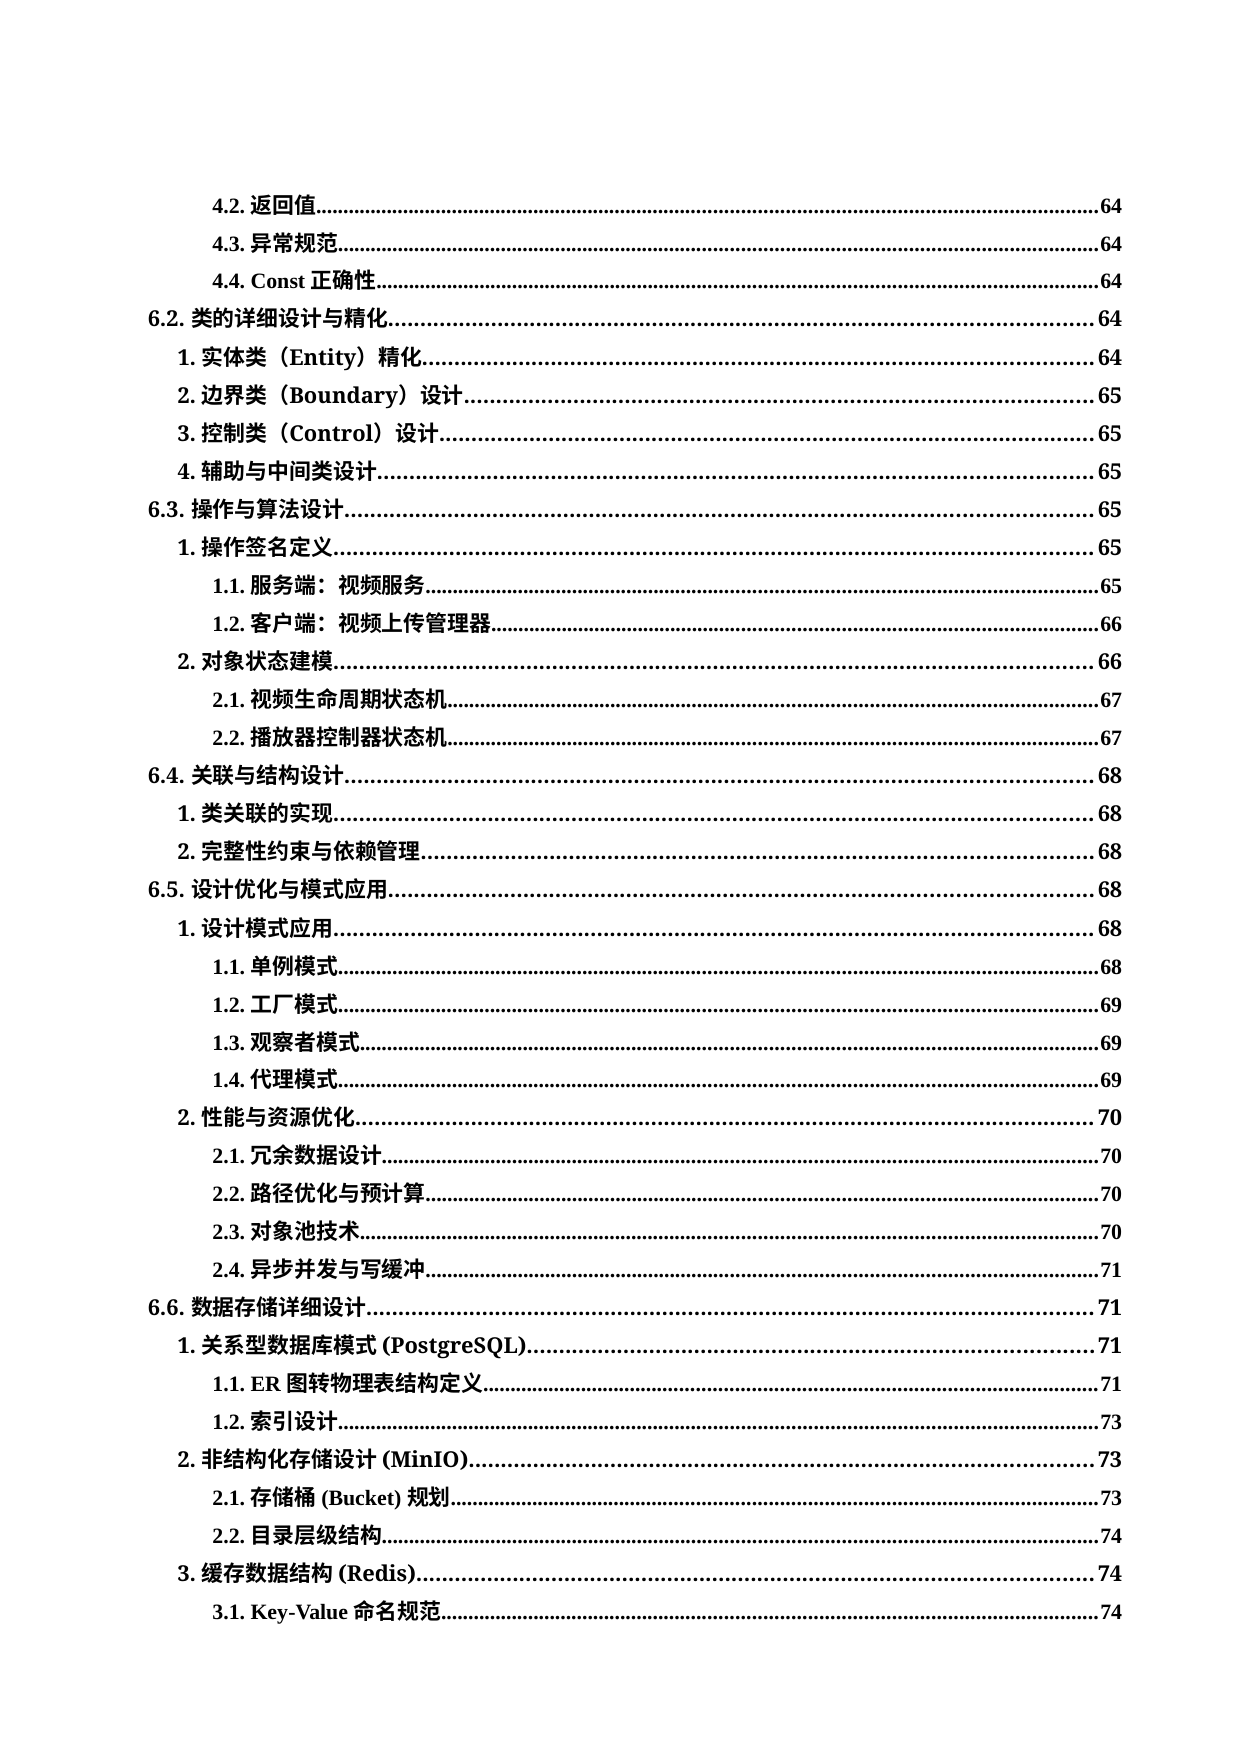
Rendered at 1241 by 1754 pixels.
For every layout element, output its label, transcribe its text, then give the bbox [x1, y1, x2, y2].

text 1.1. 服务端：视频服务 65 [207, 568, 1122, 600]
text 1. 关系型数据库模式 (PostgreSQL) 71 [177, 1328, 1122, 1360]
text 2.1. 存储桶 (Bucket) 规划 73 [207, 1480, 1122, 1512]
text 6.4. 关联与结构设计 68 [148, 758, 1122, 790]
text 6.3. 操作与算法设计 65 [148, 492, 1122, 524]
text 1.4. 代理模式 69 [207, 1062, 1122, 1094]
text 6.6. 数据存储详细设计 71 [148, 1290, 1122, 1322]
text 6.2. 类的详细设计与精化 64 [148, 301, 1122, 333]
text 1.2. 工厂模式 69 [207, 987, 1122, 1018]
text 2.1. 视频生命周期状态机 67 [207, 682, 1122, 714]
text 2. 对象状态建模 66 [177, 644, 1122, 676]
text 2.3. 对象池技术 70 [207, 1214, 1122, 1246]
text 4.2. 返回值 64 [207, 188, 1122, 219]
text 1. 操作签名定义 65 [177, 530, 1122, 562]
text 1.2. 索引设计 73 [207, 1404, 1122, 1436]
text 2. 非结构化存储设计 (MinIO) 73 [177, 1442, 1122, 1474]
text 1.3. 观察者模式 69 [207, 1024, 1122, 1056]
text 1. 设计模式应用 68 [177, 911, 1122, 942]
text 4.3. 异常规范 64 [207, 226, 1122, 257]
text 3. 控制类（Control）设计 65 [177, 416, 1122, 447]
text 2.2. 目录层级结构 74 [207, 1518, 1122, 1550]
text 2.2. 播放器控制器状态机 67 [207, 720, 1122, 752]
text 1. 实体类（Entity）精化 64 [177, 339, 1122, 371]
text 2. 边界类（Boundary）设计 65 [177, 378, 1122, 409]
text 6.5. 设计优化与模式应用 68 [148, 872, 1122, 904]
text 4. 辅助与中间类设计 65 [177, 454, 1122, 486]
text 1.1. ER 图转物理表结构定义 71 [207, 1366, 1122, 1398]
text 2.1. 冗余数据设计 70 [207, 1138, 1122, 1170]
text 1. 类关联的实现 68 [177, 796, 1122, 828]
text 1.1. 单例模式 68 [207, 949, 1122, 980]
text 4.4. Const 正确性 64 [207, 263, 1122, 295]
text 2. 性能与资源优化 70 [177, 1100, 1122, 1132]
text 1.2. 客户端：视频上传管理器 66 [207, 606, 1122, 638]
text 2. 完整性约束与依赖管理 68 [177, 834, 1122, 866]
text 3. 缓存数据结构 (Redis) 74 [177, 1556, 1122, 1588]
text 2.2. 路径优化与预计算 70 [207, 1176, 1122, 1208]
text 3.1. Key-Value 命名规范 74 [207, 1594, 1122, 1626]
text 2.4. 异步并发与写缓冲 71 [207, 1252, 1122, 1284]
